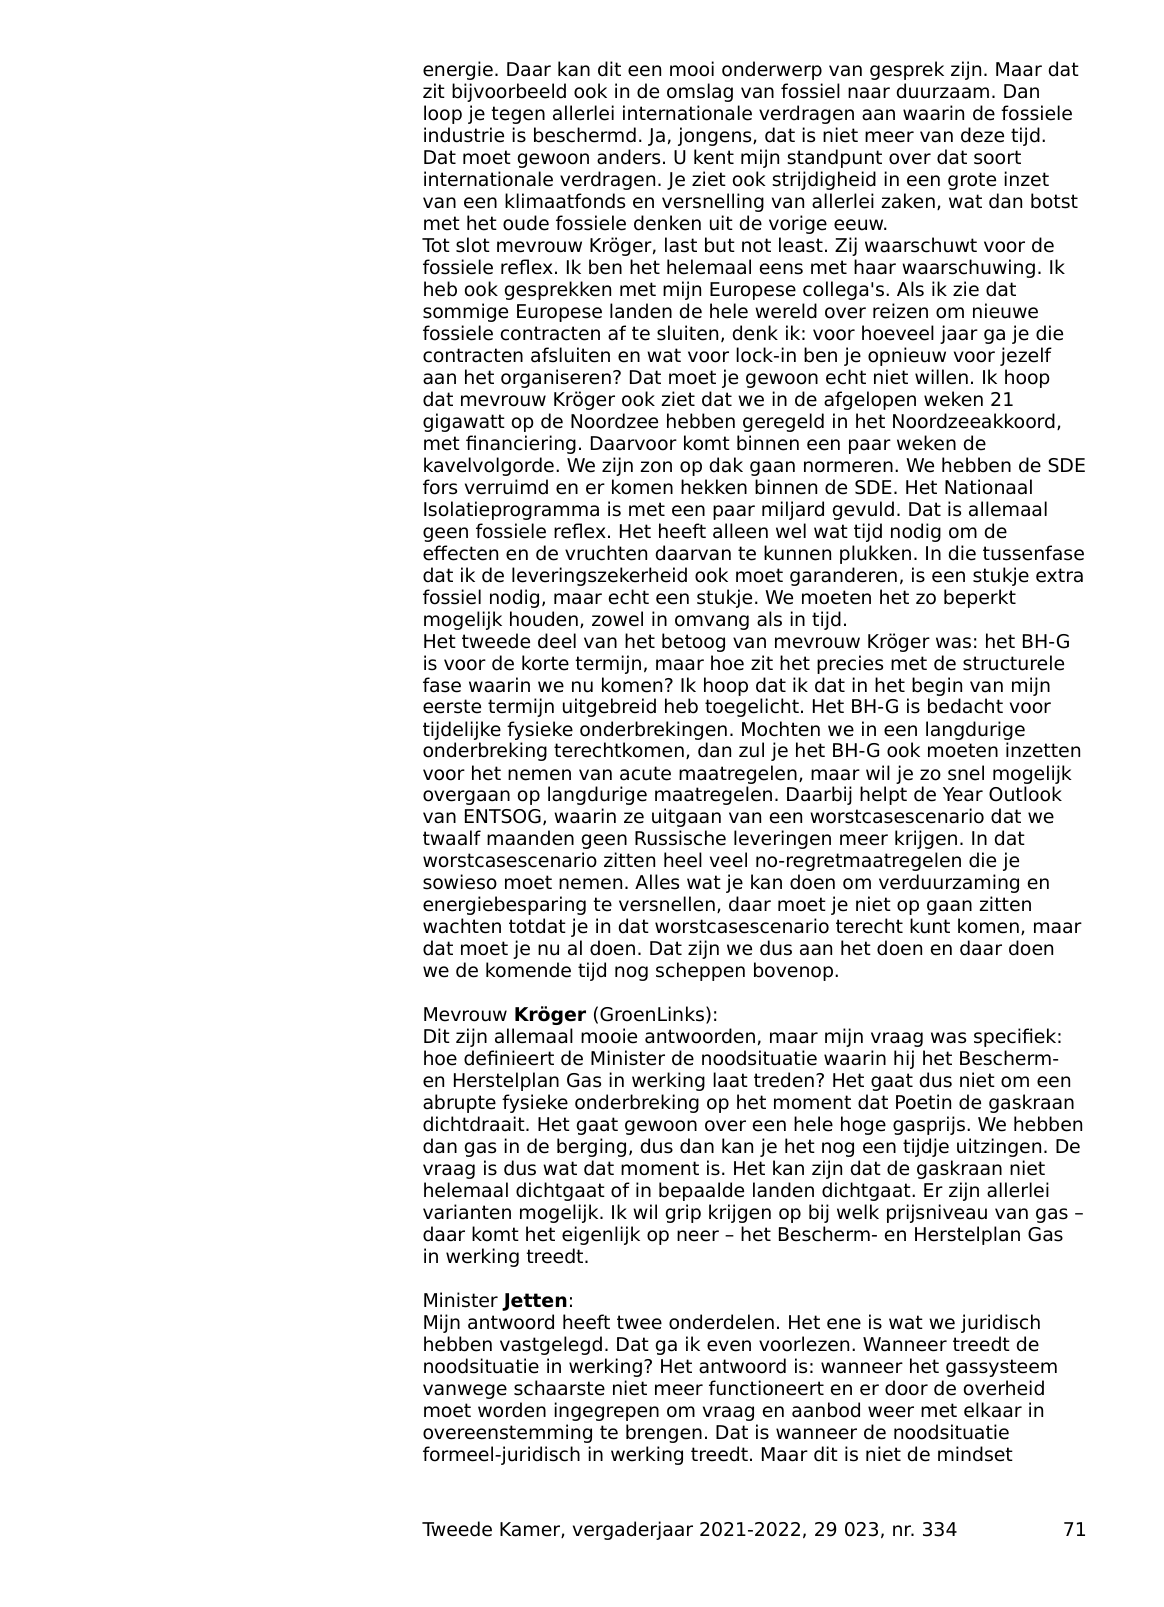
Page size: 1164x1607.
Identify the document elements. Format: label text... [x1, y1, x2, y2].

text energie. Daar kan dit een mooi onderwerp van gesprek zijn. Maar dat zit bijvoorbeeld ook in de omslag van fossiel naar duurzaam. Dan loop je tegen allerlei internationale verdragen aan waarin de fossiele industrie is beschermd. Ja, jongens, dat is niet meer van deze tijd. Dat moet gewoon anders. U kent mijn standpunt over dat soort internationale verdragen. Je ziet ook strijdigheid in een grote inzet van een klimaatfonds en versnelling van allerlei zaken, wat dan botst met het oude fossiele denken uit de vorige eeuw. [422, 59, 1087, 235]
text Minister Jetten: [422, 1290, 1087, 1312]
text Tot slot mevrouw Kröger, last but not least. Zij waarschuwt voor de fossiele reflex. Ik ben het helemaal eens met haar waarschuwing. Ik heb ook gesprekken met mijn Europese collega's. Als ik zie dat sommige Europese landen de hele wereld over reizen om nieuwe fossiele contracten af te sluiten, denk ik: voor hoeveel jaar ga je die contracten afsluiten en wat voor lock-in ben je opnieuw voor jezelf aan het organiseren? Dat moet je gewoon echt niet willen. Ik hoop dat mevrouw Kröger ook ziet dat we in de afgelopen weken 21 gigawatt op de Noordzee hebben geregeld in het Noordzeeakkoord, met financiering. Daarvoor komt binnen een paar weken de kavelvolgorde. We zijn zon op dak gaan normeren. We hebben de SDE fors verruimd en er komen hekken binnen de SDE. Het Nationaal Isolatieprogramma is met een paar miljard gevuld. Dat is allemaal geen fossiele reflex. Het heeft alleen wel wat tijd nodig om de effecten en de vruchten daarvan te kunnen plukken. In die tussenfase dat ik de leveringszekerheid ook moet garanderen, is een stukje extra fossiel nodig, maar echt een stukje. We moeten het zo beperkt mogelijk houden, zowel in omvang als in tijd. [422, 235, 1087, 631]
text Het tweede deel van het betoog van mevrouw Kröger was: het BH-G is voor de korte termijn, maar hoe zit het precies met de structurele fase waarin we nu komen? Ik hoop dat ik dat in het begin van mijn eerste termijn uitgebreid heb toegelicht. Het BH-G is bedacht voor tijdelijke fysieke onderbrekingen. Mochten we in een langdurige onderbreking terechtkomen, dan zul je het BH-G ook moeten inzetten voor het nemen van acute maatregelen, maar wil je zo snel mogelijk overgaan op langdurige maatregelen. Daarbij helpt de Year Outlook van ENTSOG, waarin ze uitgaan van een worstcasescenario dat we twaalf maanden geen Russische leveringen meer krijgen. In dat worstcasescenario zitten heel veel no-regretmaatregelen die je sowieso moet nemen. Alles wat je kan doen om verduurzaming en energiebesparing te versnellen, daar moet je niet op gaan zitten wachten totdat je in dat worstcasescenario terecht kunt komen, maar dat moet je nu al doen. Dat zijn we dus aan het doen en daar doen we de komende tijd nog scheppen bovenop. [422, 631, 1087, 982]
text Mijn antwoord heeft twee onderdelen. Het ene is wat we juridisch hebben vastgelegd. Dat ga ik even voorlezen. Wanneer treedt de noodsituatie in werking? Het antwoord is: wanneer het gassysteem vanwege schaarste niet meer functioneert en er door de overheid moet worden ingegrepen om vraag en aanbod weer met elkaar in overeenstemming te brengen. Dat is wanneer de noodsituatie formeel-juridisch in werking treedt. Maar dit is niet de mindset [422, 1312, 1087, 1466]
text Mevrouw Kröger (GroenLinks): [422, 1004, 1087, 1026]
text Dit zijn allemaal mooie antwoorden, maar mijn vraag was specifiek: hoe definieert de Minister de noodsituatie waarin hij het Bescherm- en Herstelplan Gas in werking laat treden? Het gaat dus niet om een abrupte fysieke onderbreking op het moment dat Poetin de gaskraan dichtdraait. Het gaat gewoon over een hele hoge gasprijs. We hebben dan gas in de berging, dus dan kan je het nog een tijdje uitzingen. De vraag is dus wat dat moment is. Het kan zijn dat de gaskraan niet helemaal dichtgaat of in bepaalde landen dichtgaat. Er zijn allerlei varianten mogelijk. Ik wil grip krijgen op bij welk prijsniveau van gas – daar komt het eigenlijk op neer – het Bescherm- en Herstelplan Gas in werking treedt. [422, 1026, 1087, 1268]
